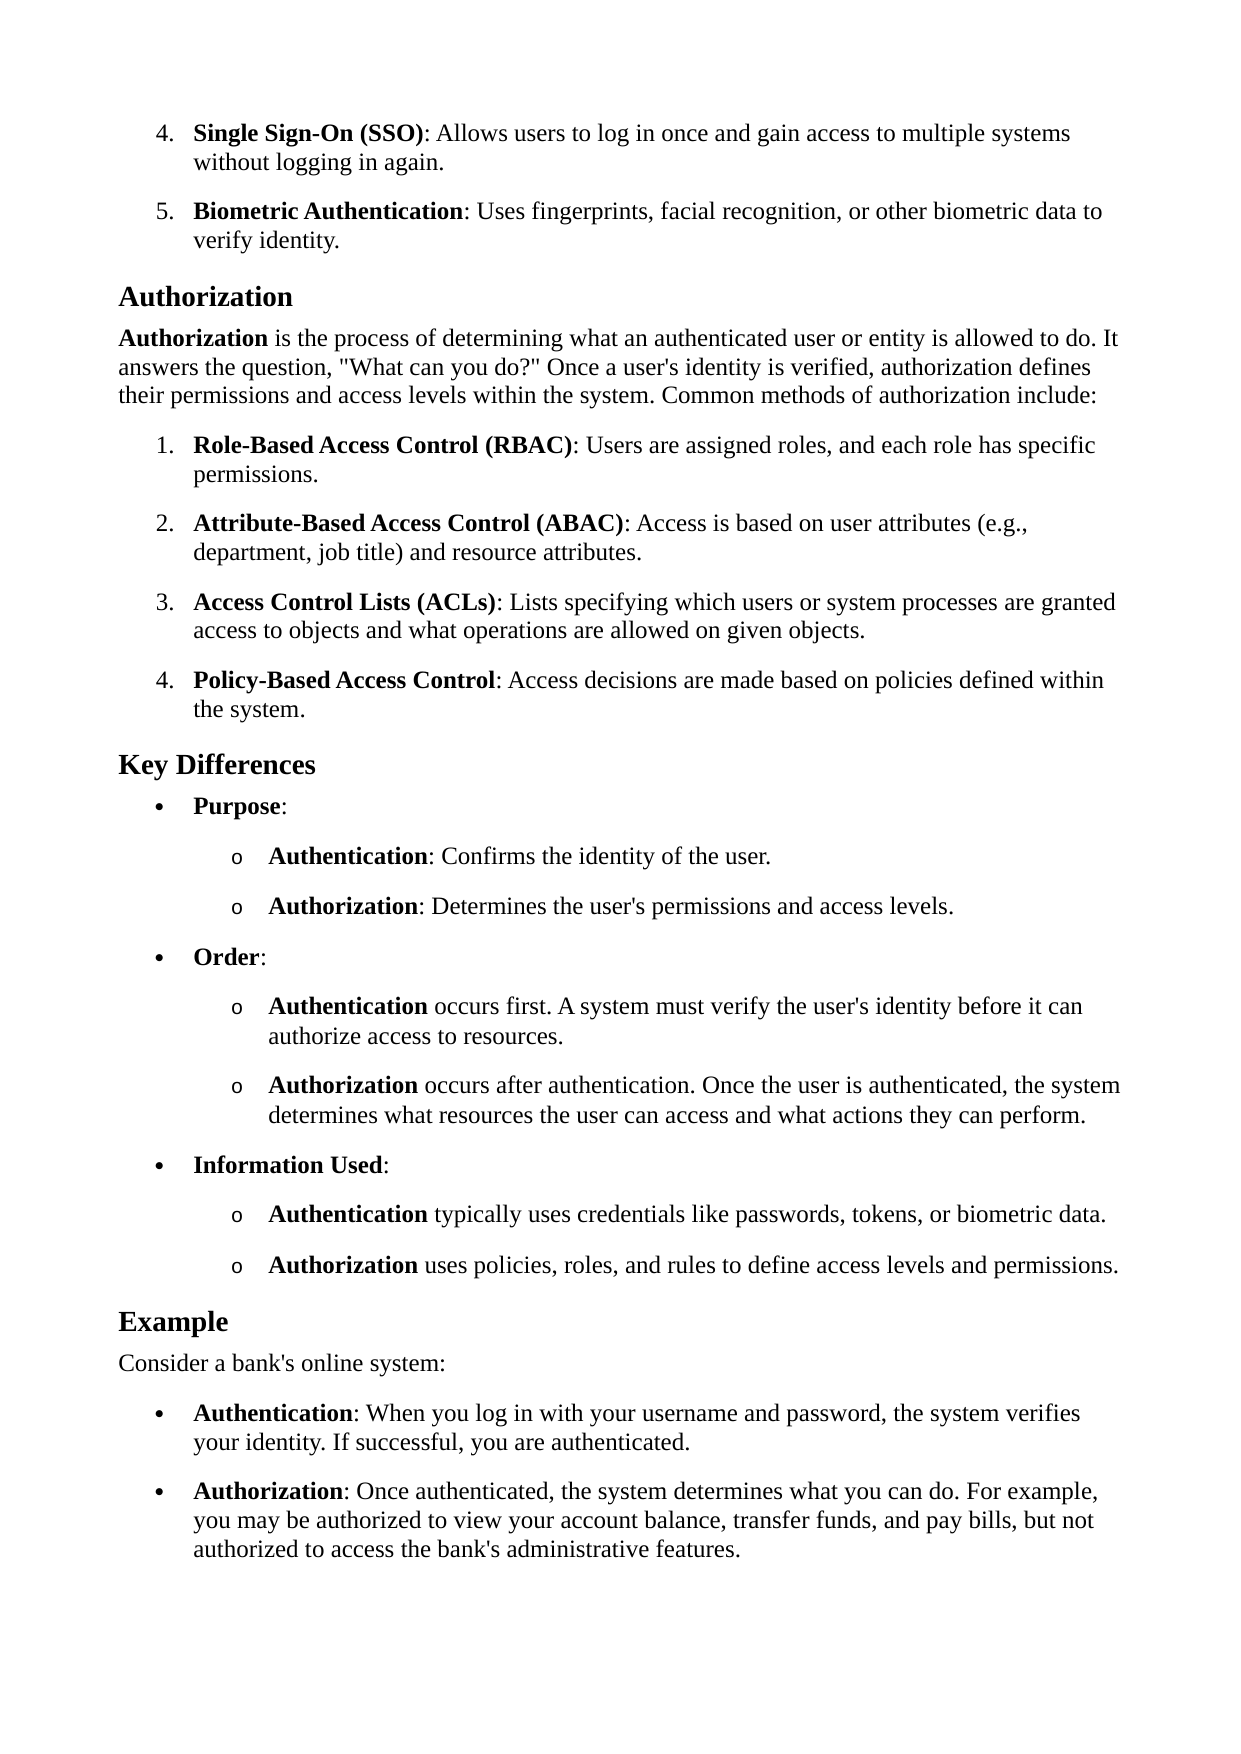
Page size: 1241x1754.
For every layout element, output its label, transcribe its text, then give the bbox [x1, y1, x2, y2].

list Authorization occurs after authentication. Once the user is authenticated, the system determines what resources the user can access and what actions they can perform. [231, 1071, 1122, 1129]
subtitle Authorization [118, 279, 1122, 312]
list Role-Based Access Control (RBAC): Users are assigned roles, and each role has specific permissions. [156, 430, 1122, 487]
list Authorization: Determines the user's permissions and access levels. [231, 891, 1122, 921]
subtitle Key Differences [118, 747, 1122, 781]
list Authentication occurs first. A system must verify the user's identity before it can authorize access to resources. [231, 991, 1122, 1050]
list Policy-Based Access Control: Access decisions are made based on policies defined within the system. [156, 665, 1122, 722]
list Access Control Lists (ACLs): Lists specifying which users or system processes are granted access to objects and what operations are allowed on given objects. [156, 587, 1122, 644]
subtitle Example [118, 1304, 1122, 1338]
list Biometric Authentication: Uses fingerprints, facial recognition, or other biometric data to verify identity. [156, 196, 1122, 254]
text Consider a bank's online system: [118, 1348, 1122, 1377]
list Single Sign-On (SSO): Allows users to log in once and gain access to multiple systems without logging in again. [156, 118, 1122, 176]
list Purpose: [156, 791, 1122, 820]
list Authentication: When you log in with your username and password, the system verifies your identity. If successful, you are authenticated. [156, 1398, 1122, 1455]
list Authentication: Confirms the identity of the user. [231, 841, 1122, 871]
list Authorization uses policies, roles, and rules to define access levels and permissions. [231, 1250, 1122, 1279]
list Authentication typically uses credentials like passwords, tokens, or biometric data. [231, 1199, 1122, 1229]
list Attribute-Based Access Control (ABAC): Access is based on user attributes (e.g., department, job title) and resource attributes. [156, 508, 1122, 566]
text Authorization is the process of determining what an authenticated user or entity is allowed to do. It answers the question, "What can you do?" Once a user's identity is verified, authorization defines their permissions and access levels within the system. Common methods of authorization include: [118, 323, 1122, 409]
list Order: [156, 942, 1122, 971]
list Information Used: [156, 1150, 1122, 1178]
list Authorization: Once authenticated, the system determines what you can do. For example, you may be authorized to view your account balance, transfer funds, and pay bills, but not authorized to access the bank's administrative features. [156, 1476, 1122, 1562]
